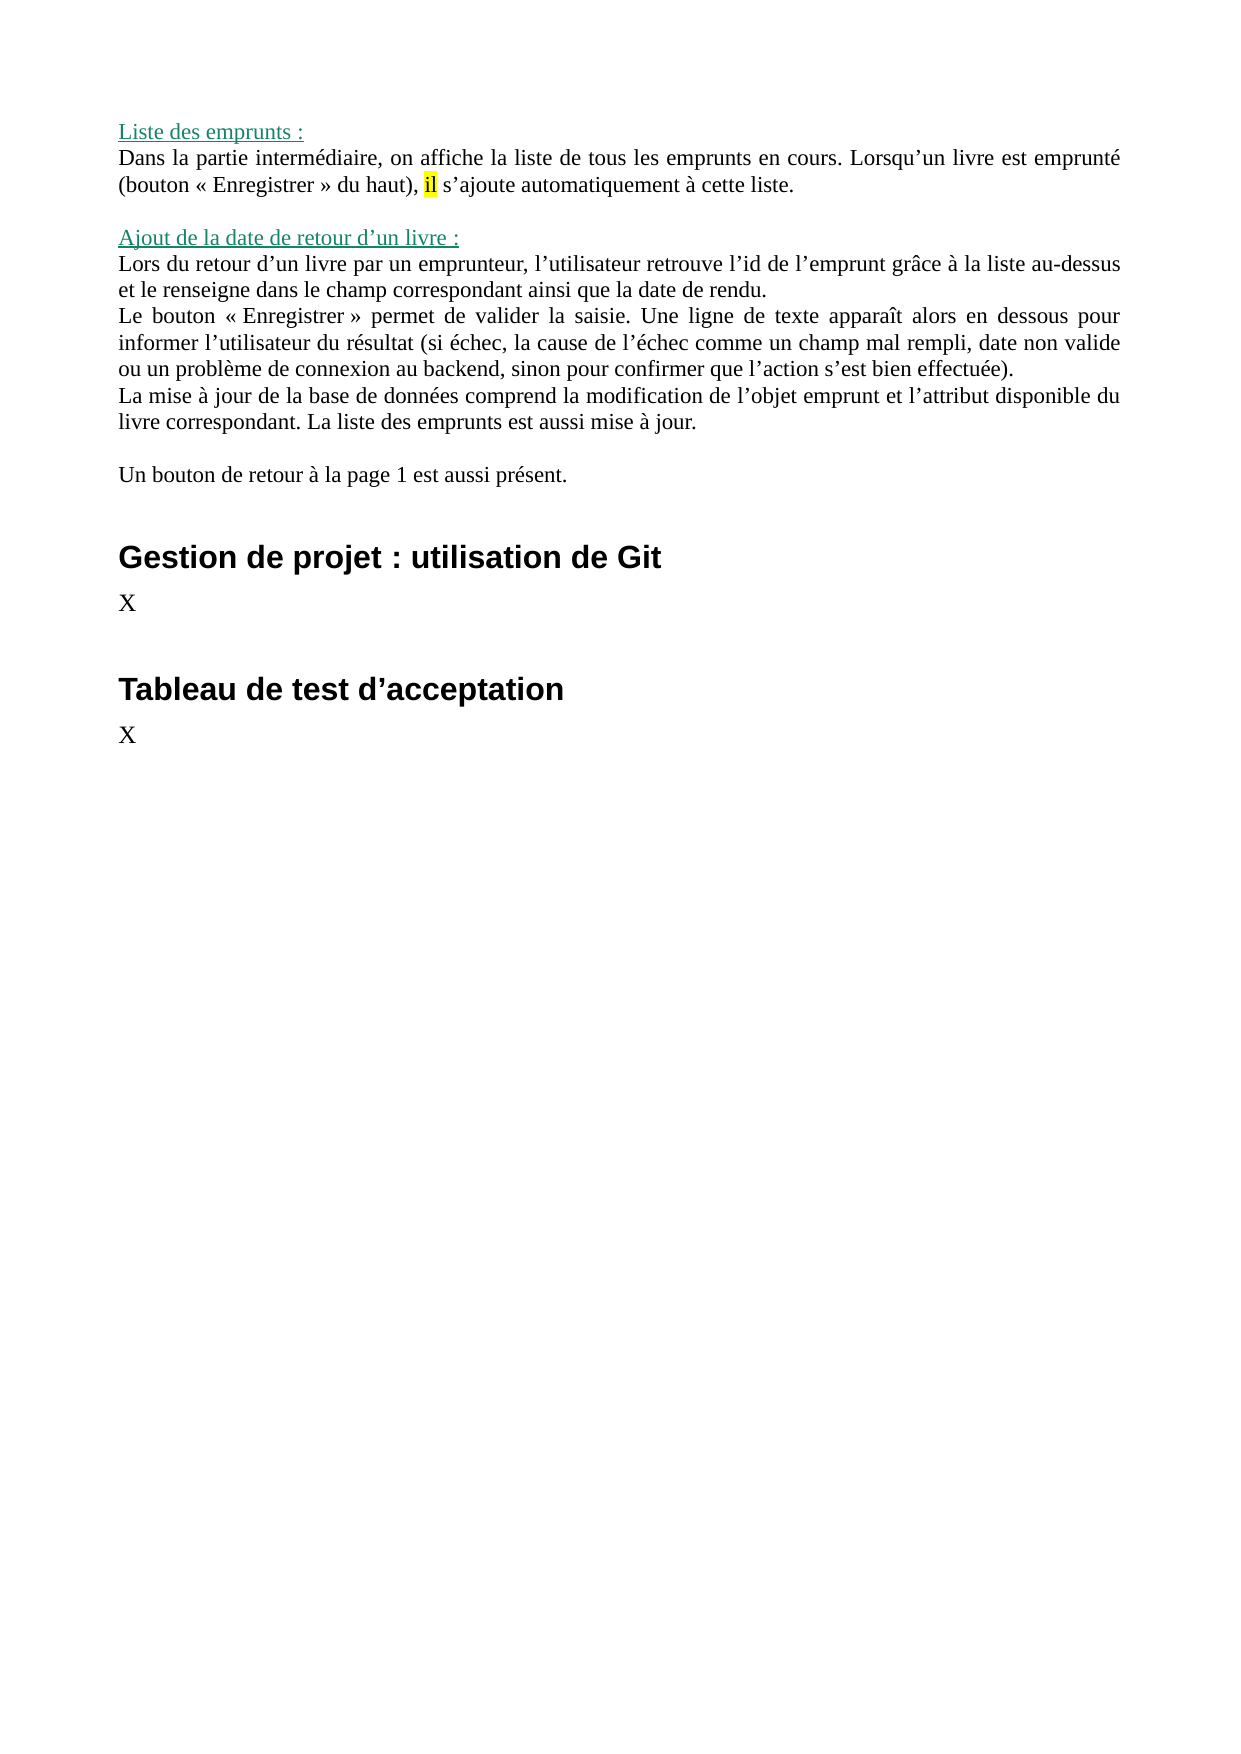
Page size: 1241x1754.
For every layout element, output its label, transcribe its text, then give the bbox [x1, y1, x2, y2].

text Lors du retour d’un livre par un emprunteur, l’utilisateur retrouve l’id de l’emprunt grâce à la liste au-dessus et le renseigne dans le champ correspondant ainsi que la date de rendu. [118, 250, 1122, 303]
text Ajout de la date de retour d’un livre : [118, 223, 1122, 250]
text Liste des emprunts : [118, 118, 1122, 144]
text X [118, 588, 1122, 617]
text Le bouton « Enregistrer » permet de valider la saisie. Une ligne de texte apparaît alors en dessous pour informer l’utilisateur du résultat (si échec, la cause de l’échec comme un champ mal rempli, date non valide ou un problème de connexion au backend, sinon pour confirmer que l’action s’est bien effectuée). [118, 303, 1122, 382]
text Un bouton de retour à la page 1 est aussi présent. [118, 461, 1122, 487]
subtitle Tableau de test d’acceptation [118, 670, 1122, 707]
text X [118, 720, 1122, 748]
subtitle Gestion de projet : utilisation de Git [118, 538, 1122, 575]
text Dans la partie intermédiaire, on affiche la liste de tous les emprunts en cours. Lorsqu’un livre est emprunté (bouton « Enregistrer » du haut), il s’ajoute automatiquement à cette liste. [118, 144, 1122, 197]
text La mise à jour de la base de données comprend la modification de l’objet emprunt et l’attribut disponible du livre correspondant. La liste des emprunts est aussi mise à jour. [118, 382, 1122, 434]
